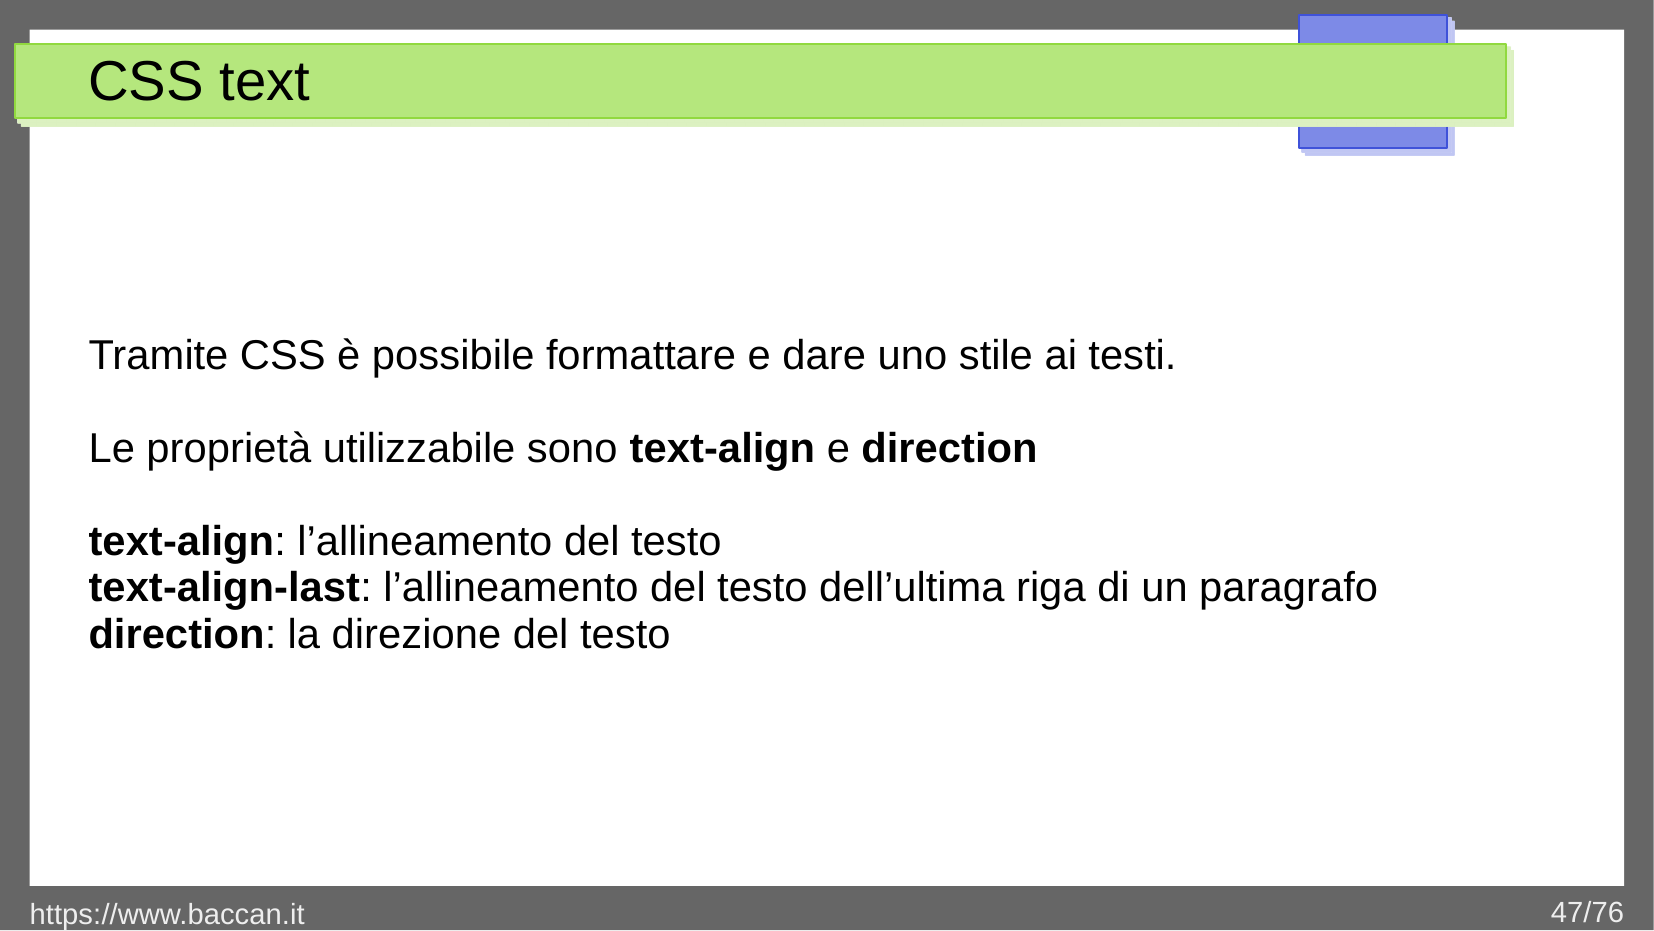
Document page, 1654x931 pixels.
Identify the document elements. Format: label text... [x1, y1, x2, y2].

title CSS text [88, 44, 1506, 119]
text_box Tramite CSS è possibile formattare e dare uno stile ai testi. Le proprietà utilizzabile sono text-align e direction text-align: l’allineamento del testo text-align-last: l’allineamento del testo dell’ultima riga di un paragrafo direction: la direzione del testo [88, 169, 1565, 820]
